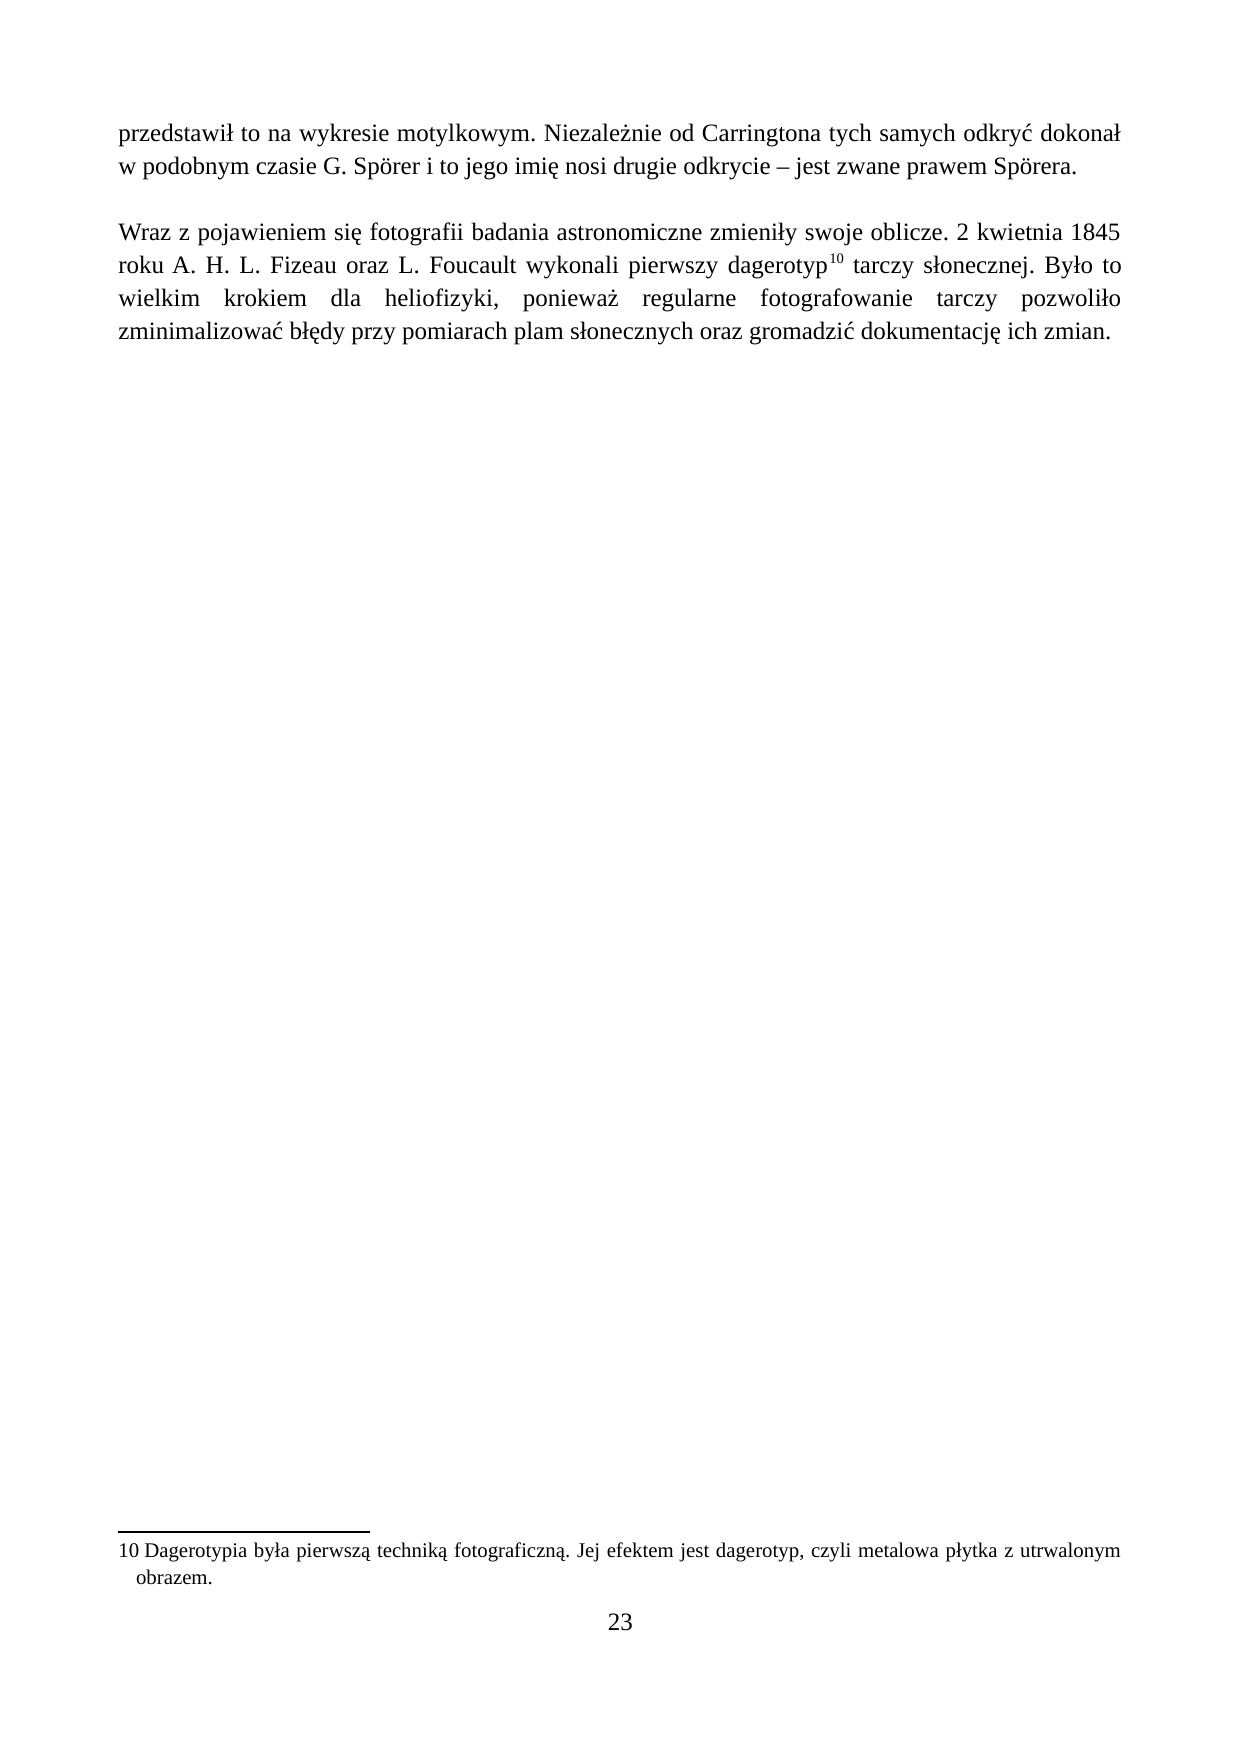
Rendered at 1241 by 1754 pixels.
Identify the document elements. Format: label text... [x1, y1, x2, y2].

text Wraz z pojawieniem się fotografii badania astronomiczne zmieniły swoje oblicze. 2 kwietnia 1845 roku A. H. L. Fizeau oraz L. Foucault wykonali pierwszy dagerotyp tarczy słonecznej. Było to wielkim krokiem dla heliofizyki, ponieważ regularne fotografowanie tarczy pozwoliło zminimalizować błędy przy pomiarach plam słonecznych oraz gromadzić dokumentację ich zmian. [118, 217, 1122, 345]
text Dagerotypia była pierwszą techniką fotograficzną. Jej efektem jest dagerotyp, czyli metalowa płytka z utrwalonym obrazem. [118, 1538, 1122, 1589]
text przedstawił to na wykresie motylkowym. Niezależnie od Carringtona tych samych odkryć dokonał w podobnym czasie G. Spörer i to jego imię nosi drugie odkrycie – jest zwane prawem Spörera. [118, 118, 1122, 180]
